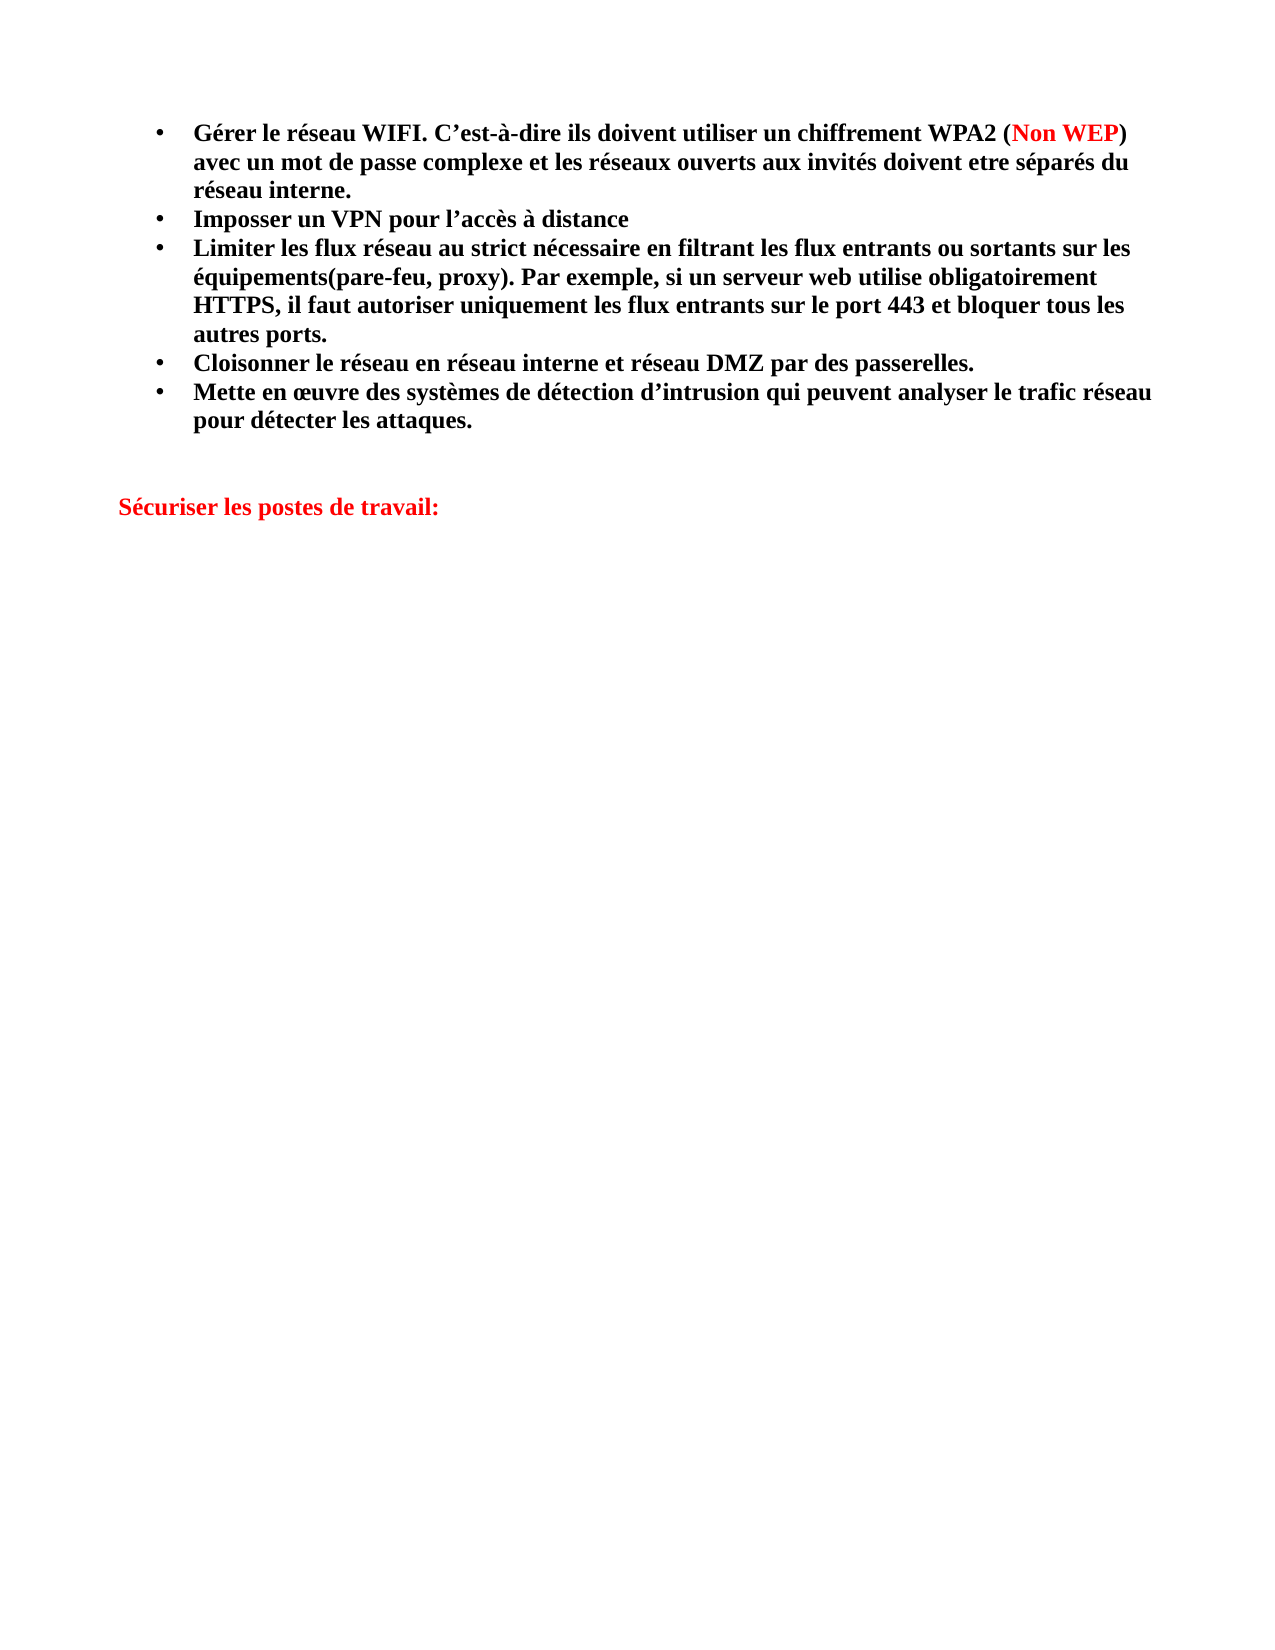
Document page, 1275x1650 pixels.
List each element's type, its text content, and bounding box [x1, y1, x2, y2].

list Limiter les flux réseau au strict nécessaire en filtrant les flux entrants ou sortants sur les équipements(pare-feu, proxy). Par exemple, si un serveur web utilise obligatoirement HTTPS, il faut autoriser uniquement les flux entrants sur le port 443 et bloquer tous les autres ports. [156, 233, 1157, 348]
list Gérer le réseau WIFI. C’est-à-dire ils doivent utiliser un chiffrement WPA2 (Non WEP) avec un mot de passe complexe et les réseaux ouverts aux invités doivent etre séparés du réseau interne. [156, 118, 1157, 204]
list Cloisonner le réseau en réseau interne et réseau DMZ par des passerelles. [156, 348, 1157, 377]
list Imposser un VPN pour l’accès à distance [156, 204, 1157, 233]
text Sécuriser les postes de travail: [118, 492, 1157, 521]
list Mette en œuvre des systèmes de détection d’intrusion qui peuvent analyser le trafic réseau pour détecter les attaques. [156, 377, 1157, 434]
